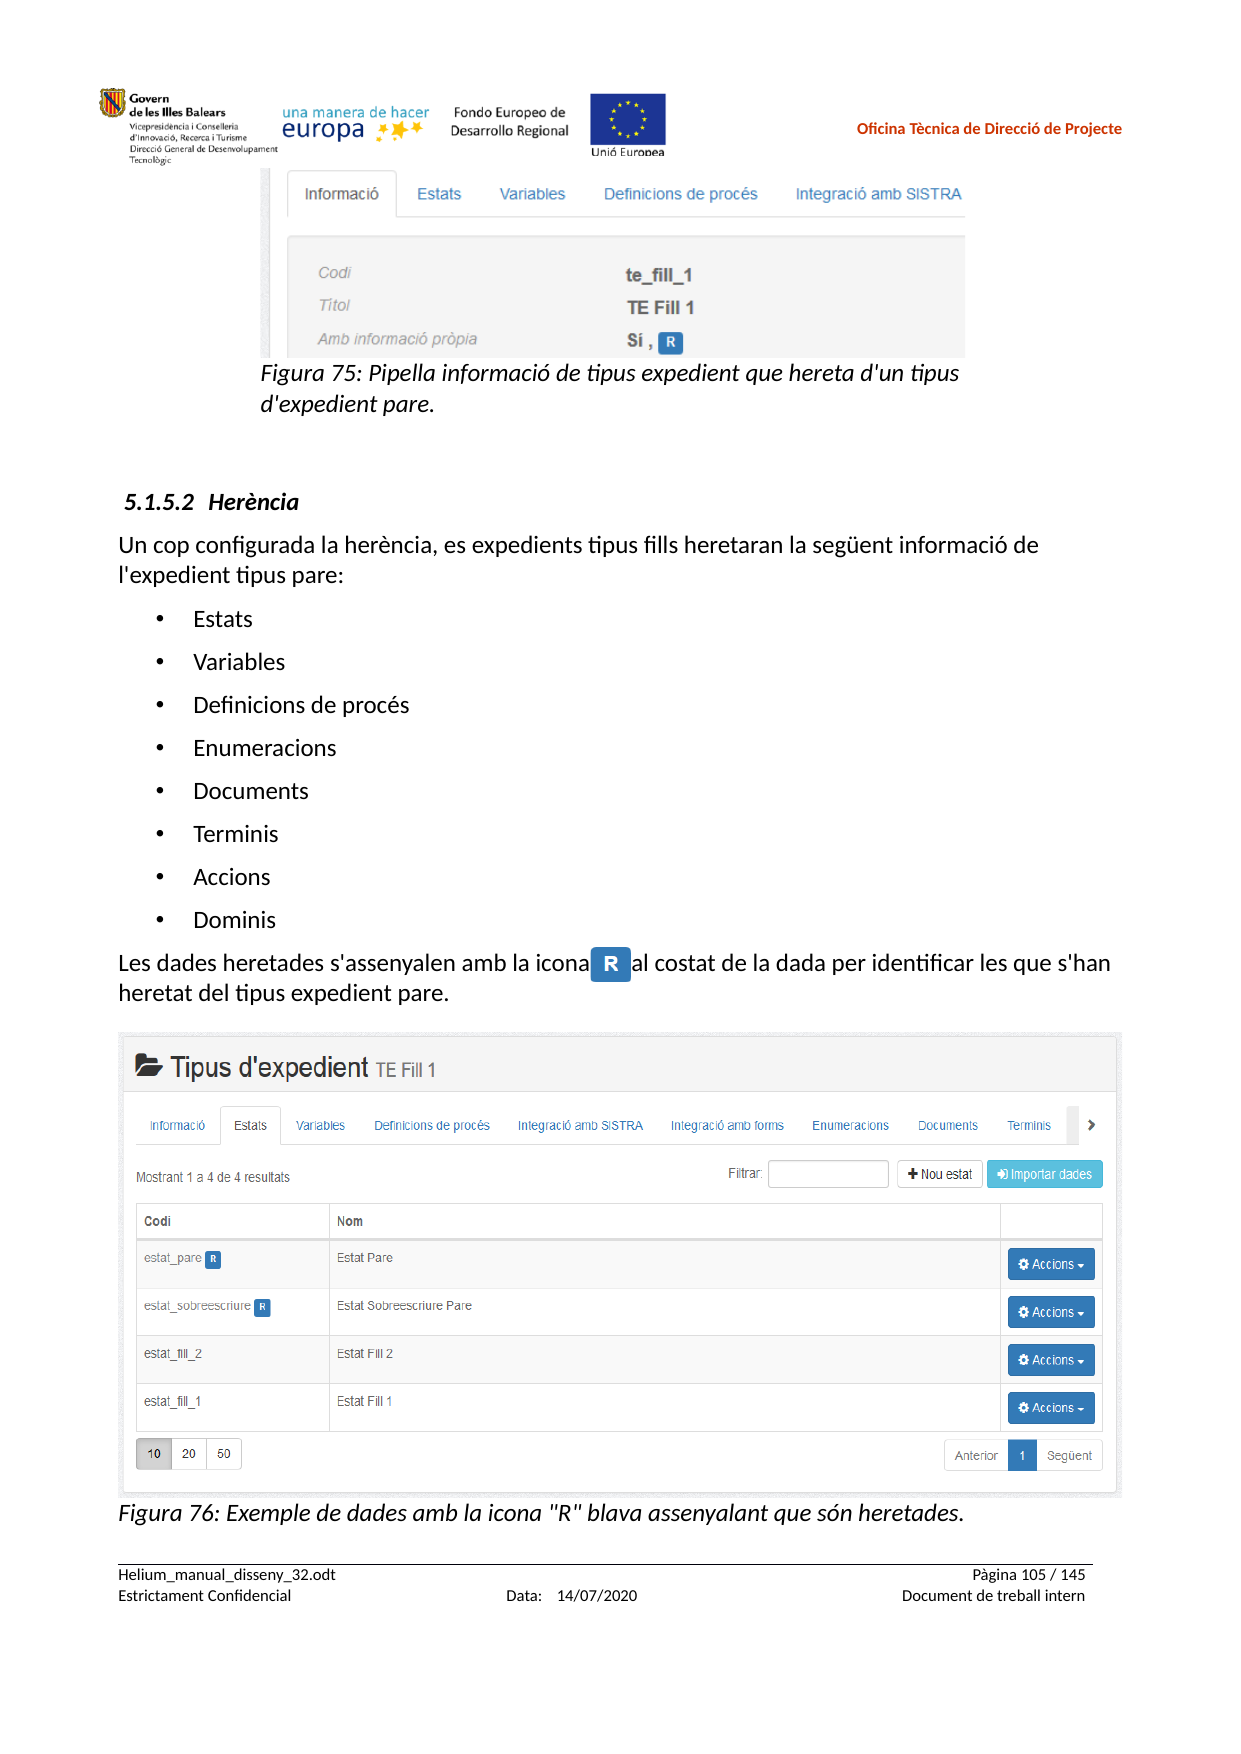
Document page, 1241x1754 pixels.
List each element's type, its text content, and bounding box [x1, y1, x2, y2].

text Figura 76: Exemple de dades amb la icona "R" blava assenyalant que són heretades. [118, 1498, 1122, 1528]
subtitle Herència [118, 486, 1122, 517]
text Les dades heretades s'assenyalen amb la icona al costat de la dada per identificar les que s'han heretat del tipus expedient pare. [118, 947, 1122, 1008]
text Figura 75: Pipella informació de tipus expedient que hereta d'un tipus d'expedient pare. [260, 355, 980, 418]
picture [590, 947, 631, 982]
list Estats [156, 603, 1122, 633]
list Accions [156, 861, 1122, 891]
list Terminis [156, 818, 1122, 848]
list Documents [156, 775, 1122, 805]
list Enumeracions [156, 732, 1122, 762]
list Definicions de procés [156, 689, 1122, 719]
list Dominis [156, 904, 1122, 934]
picture [99, 87, 668, 166]
text Un cop configurada la herència, es expedients tipus fills heretaran la següent informació de l'expedient tipus pare: [118, 529, 1122, 590]
picture [260, 168, 966, 358]
list Variables [156, 646, 1122, 676]
